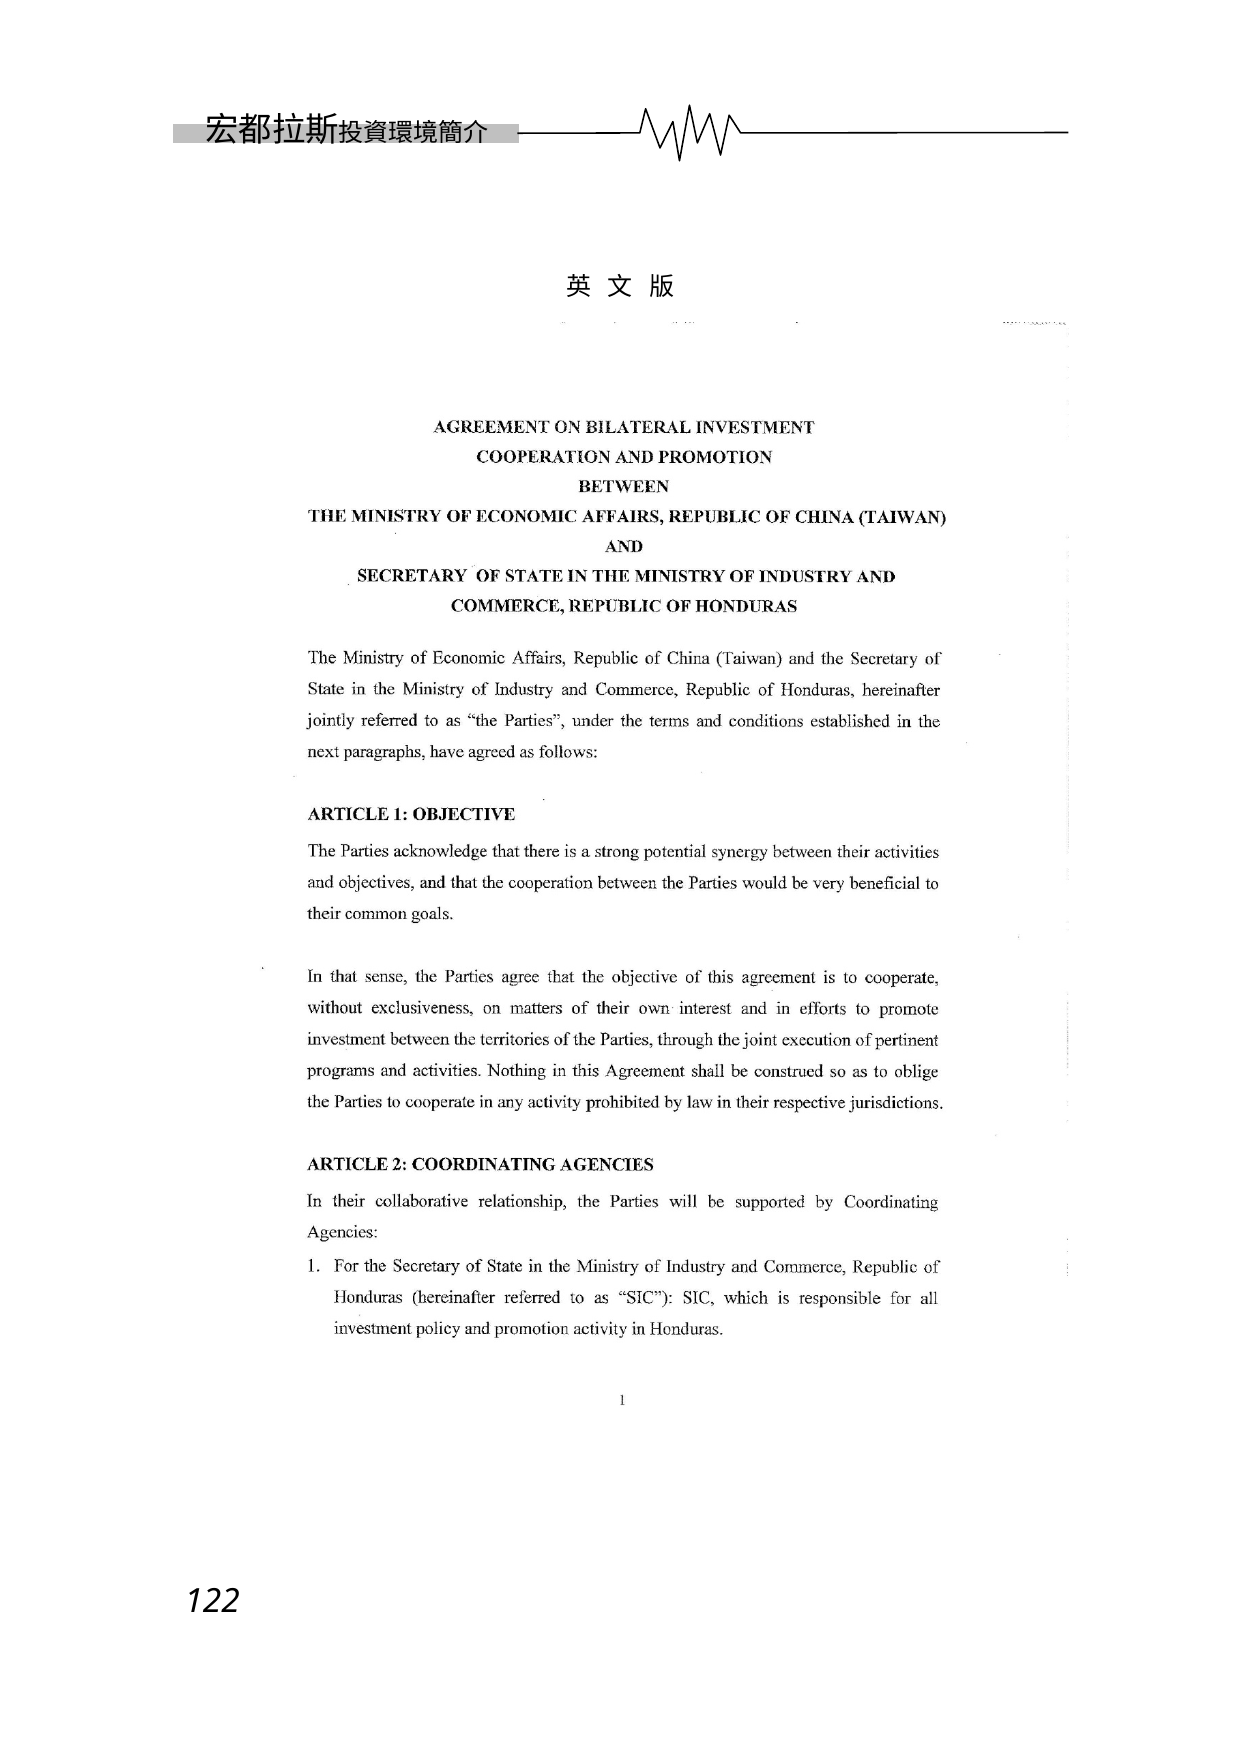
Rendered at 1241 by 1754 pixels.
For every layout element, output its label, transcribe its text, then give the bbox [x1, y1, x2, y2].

picture [182, 322, 1069, 1431]
text 英文版 [183, 243, 1058, 305]
